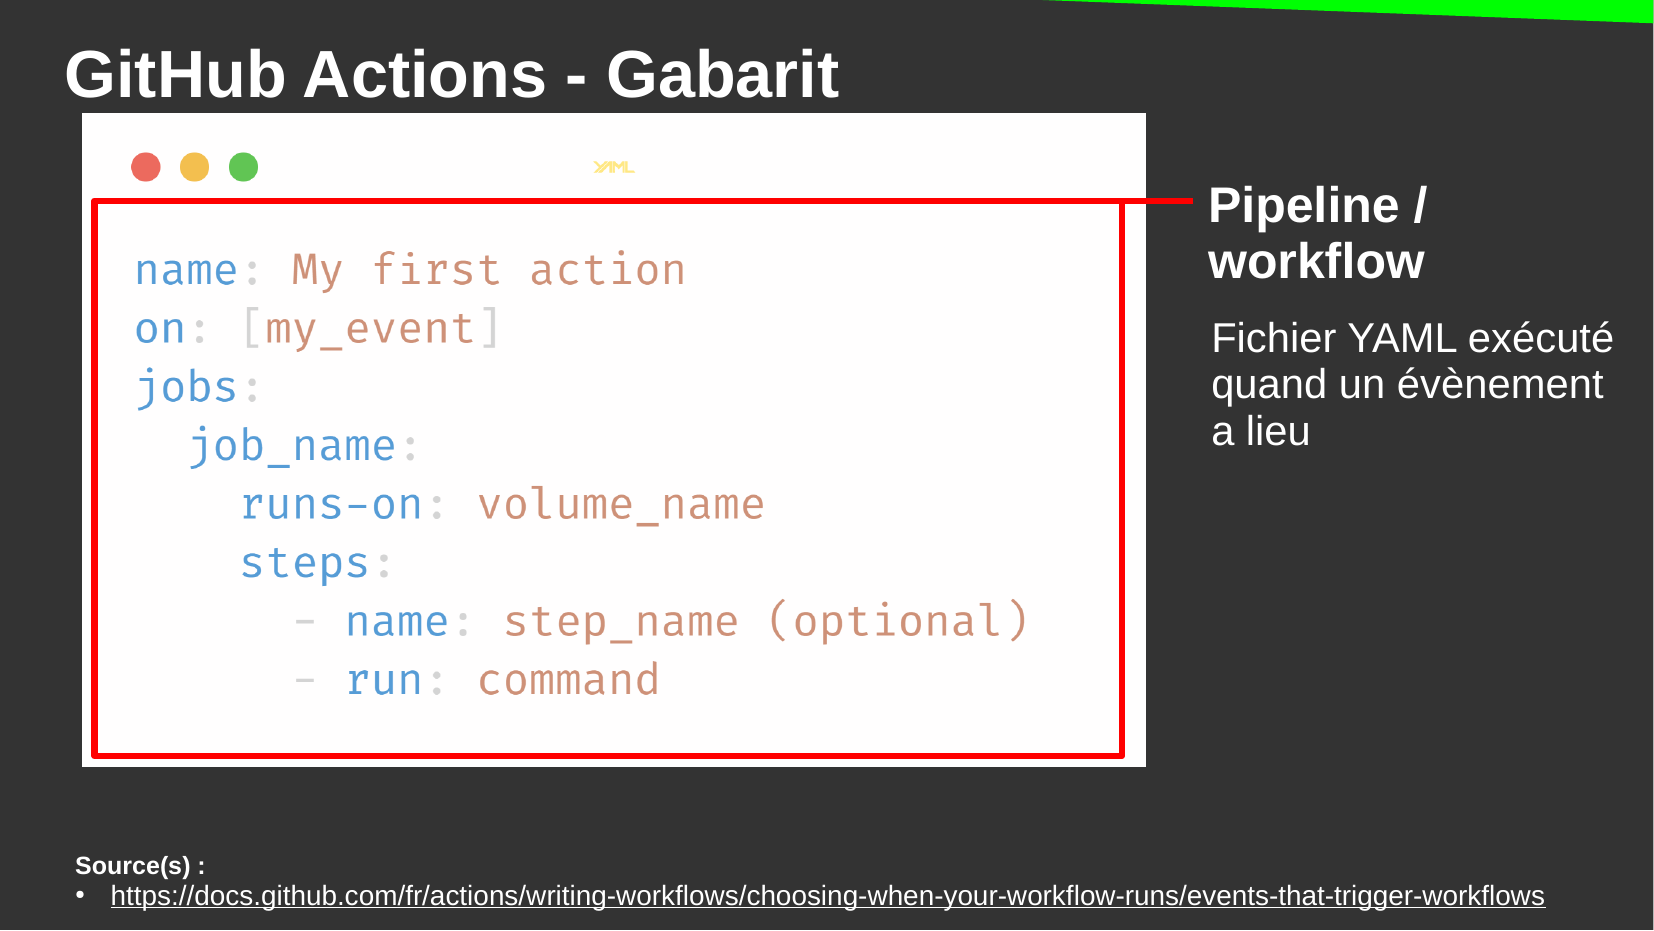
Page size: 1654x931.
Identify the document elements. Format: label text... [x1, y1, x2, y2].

text_box Source(s) : https://docs.github.com/fr/actions/writing-workflows/choosing-when-your-workflow-runs/events-that-trigger-workflows [60, 844, 1607, 919]
text_box Pipeline / workflow [1193, 170, 1630, 297]
text_box Fichier YAML exécuté quand un évènement a lieu [1196, 307, 1630, 473]
picture [98, 204, 1119, 753]
text_box [1042, 0, 1654, 24]
picture [82, 113, 1146, 767]
title GitHub Actions - Gabarit [64, 37, 1105, 119]
